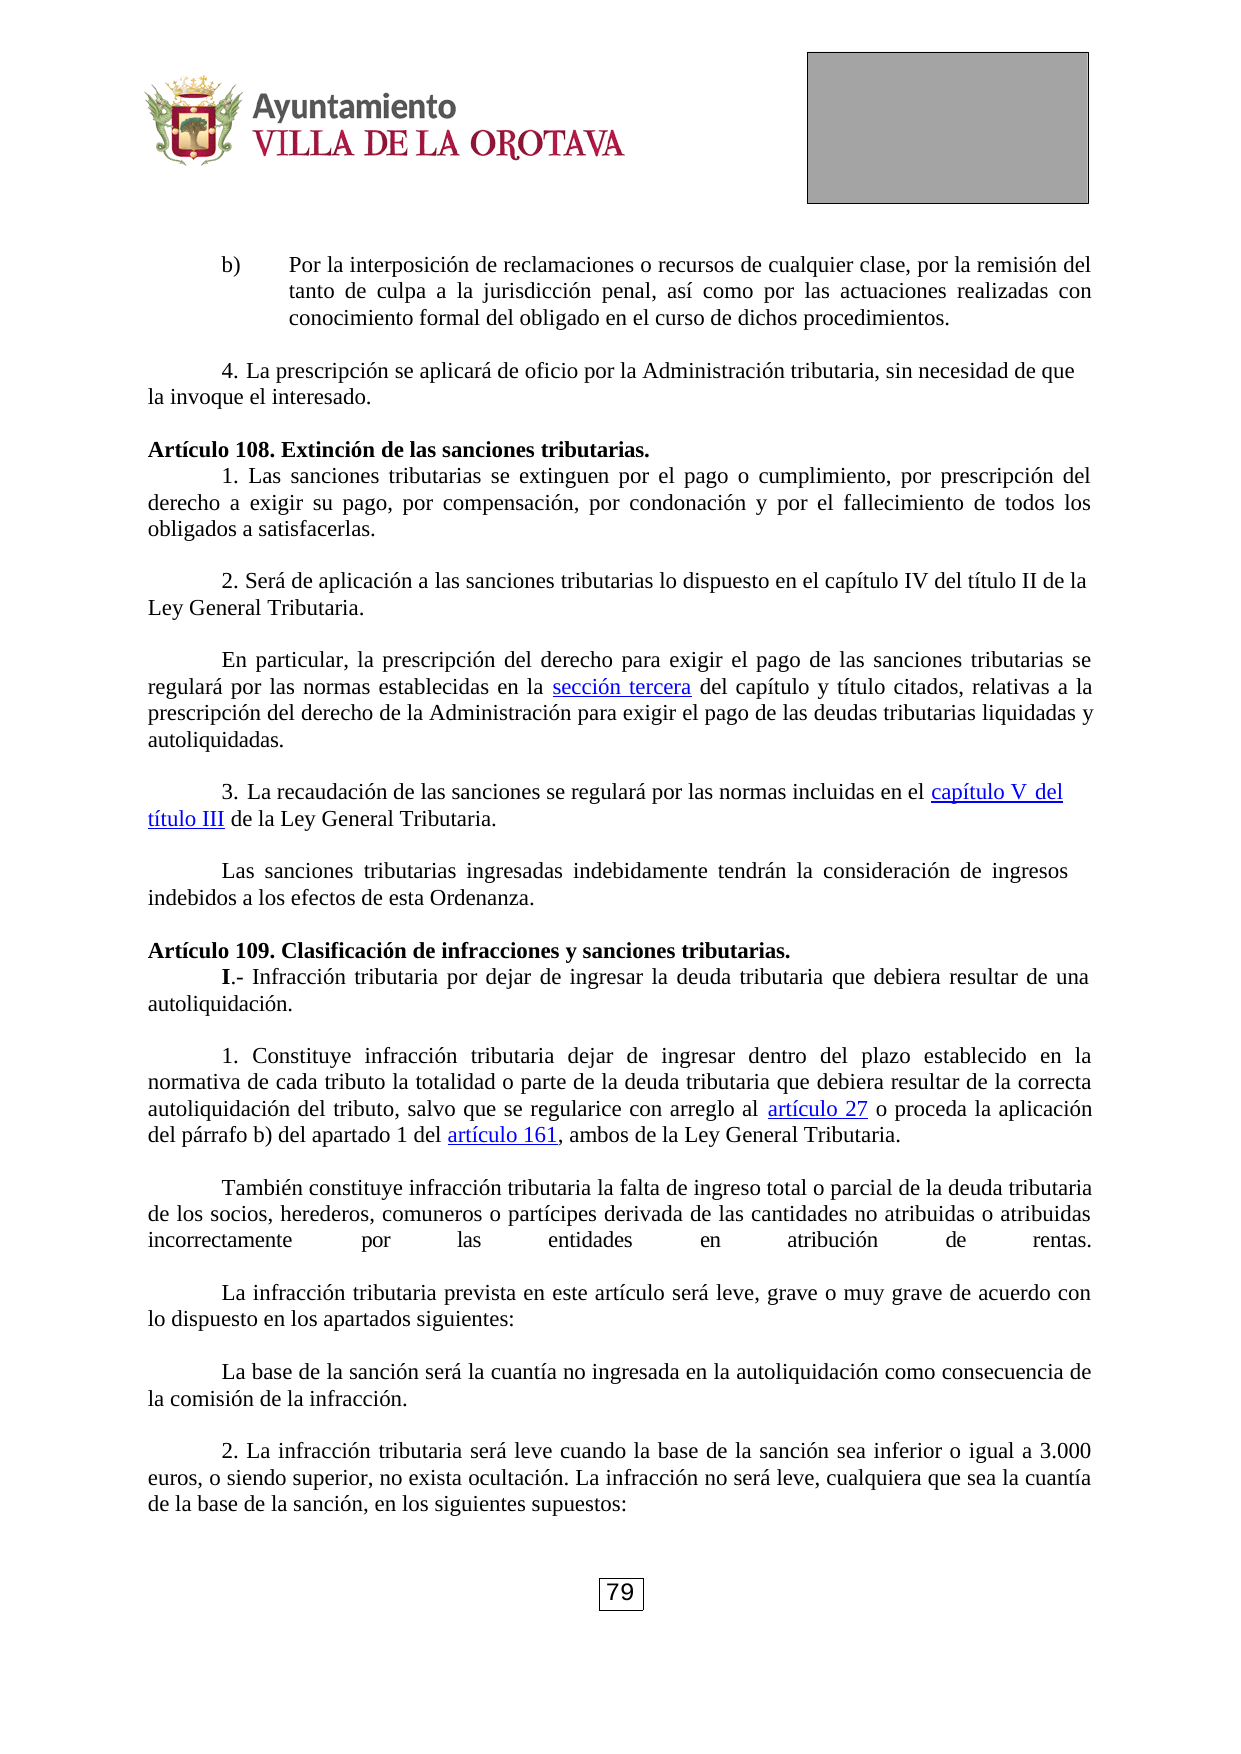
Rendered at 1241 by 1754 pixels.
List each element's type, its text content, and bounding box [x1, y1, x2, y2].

list Será de aplicación a las sanciones tributarias lo dispuesto en el capítulo IV del título II de la Ley General Tributaria. [148, 567, 1093, 620]
text I.- Infracción tributaria por dejar de ingresar la deuda tributaria que debiera resultar de una autoliquidación. [148, 963, 1102, 1016]
list La recaudación de las sanciones se regulará por las normas incluidas en el capítulo V del título III de la Ley General Tributaria. [148, 778, 1093, 831]
picture [131, 68, 633, 176]
list Constituye infracción tributaria dejar de ingresar dentro del plazo establecido en la normativa de cada tributo la totalidad o parte de la deuda tributaria que debiera resultar de la correcta autoliquidación del tributo, salvo que se regularice con arreglo al artículo 27 o proceda la aplicación del párrafo b) del apartado 1 del artículo 161, ambos de la Ley General Tributaria. [148, 1042, 1093, 1147]
text También constituye infracción tributaria la falta de ingreso total o parcial de la deuda tributaria de los socios, herederos, comuneros o partícipes derivada de las cantidades no atribuidas o atribuidas incorrectamente por las entidades en atribución de rentas. [148, 1174, 1093, 1253]
list Por la interposición de reclamaciones o recursos de cualquier clase, por la remisión del tanto de culpa a la jurisdicción penal, así como por las actuaciones realizadas con conocimiento formal del obligado en el curso de dichos procedimientos. [221, 251, 1093, 330]
list Las sanciones tributarias se extinguen por el pago o cumplimiento, por prescripción del derecho a exigir su pago, por compensación, por condonación y por el fallecimiento de todos los obligados a satisfacerlas. [148, 462, 1093, 541]
text La base de la sanción será la cuantía no ingresada en la autoliquidación como consecuencia de la comisión de la infracción. [148, 1358, 1093, 1411]
text En particular, la prescripción del derecho para exigir el pago de las sanciones tributarias se regulará por las normas establecidas en la sección tercera del capítulo y título citados, relativas a la prescripción del derecho de la Administración para exigir el pago de las deudas tributarias liquidadas y autoliquidadas. [148, 647, 1093, 752]
subtitle Artículo 109. Clasificación de infracciones y sanciones tributarias. [148, 937, 1105, 963]
list La prescripción se aplicará de oficio por la Administración tributaria, sin necesidad de que la invoque el interesado. [148, 357, 1093, 409]
subtitle Artículo 108. Extinción de las sanciones tributarias. [148, 436, 1105, 462]
list La infracción tributaria será leve cuando la base de la sanción sea inferior o igual a 3.000 euros, o siendo superior, no exista ocultación. La infracción no será leve, cualquiera que sea la cuantía de la base de la sanción, en los siguientes supuestos: [148, 1437, 1093, 1516]
text La infracción tributaria prevista en este artículo será leve, grave o muy grave de acuerdo con lo dispuesto en los apartados siguientes: [148, 1279, 1093, 1332]
text Las sanciones tributarias ingresadas indebidamente tendrán la consideración de ingresos indebidos a los efectos de esta Ordenanza. [148, 857, 1102, 910]
